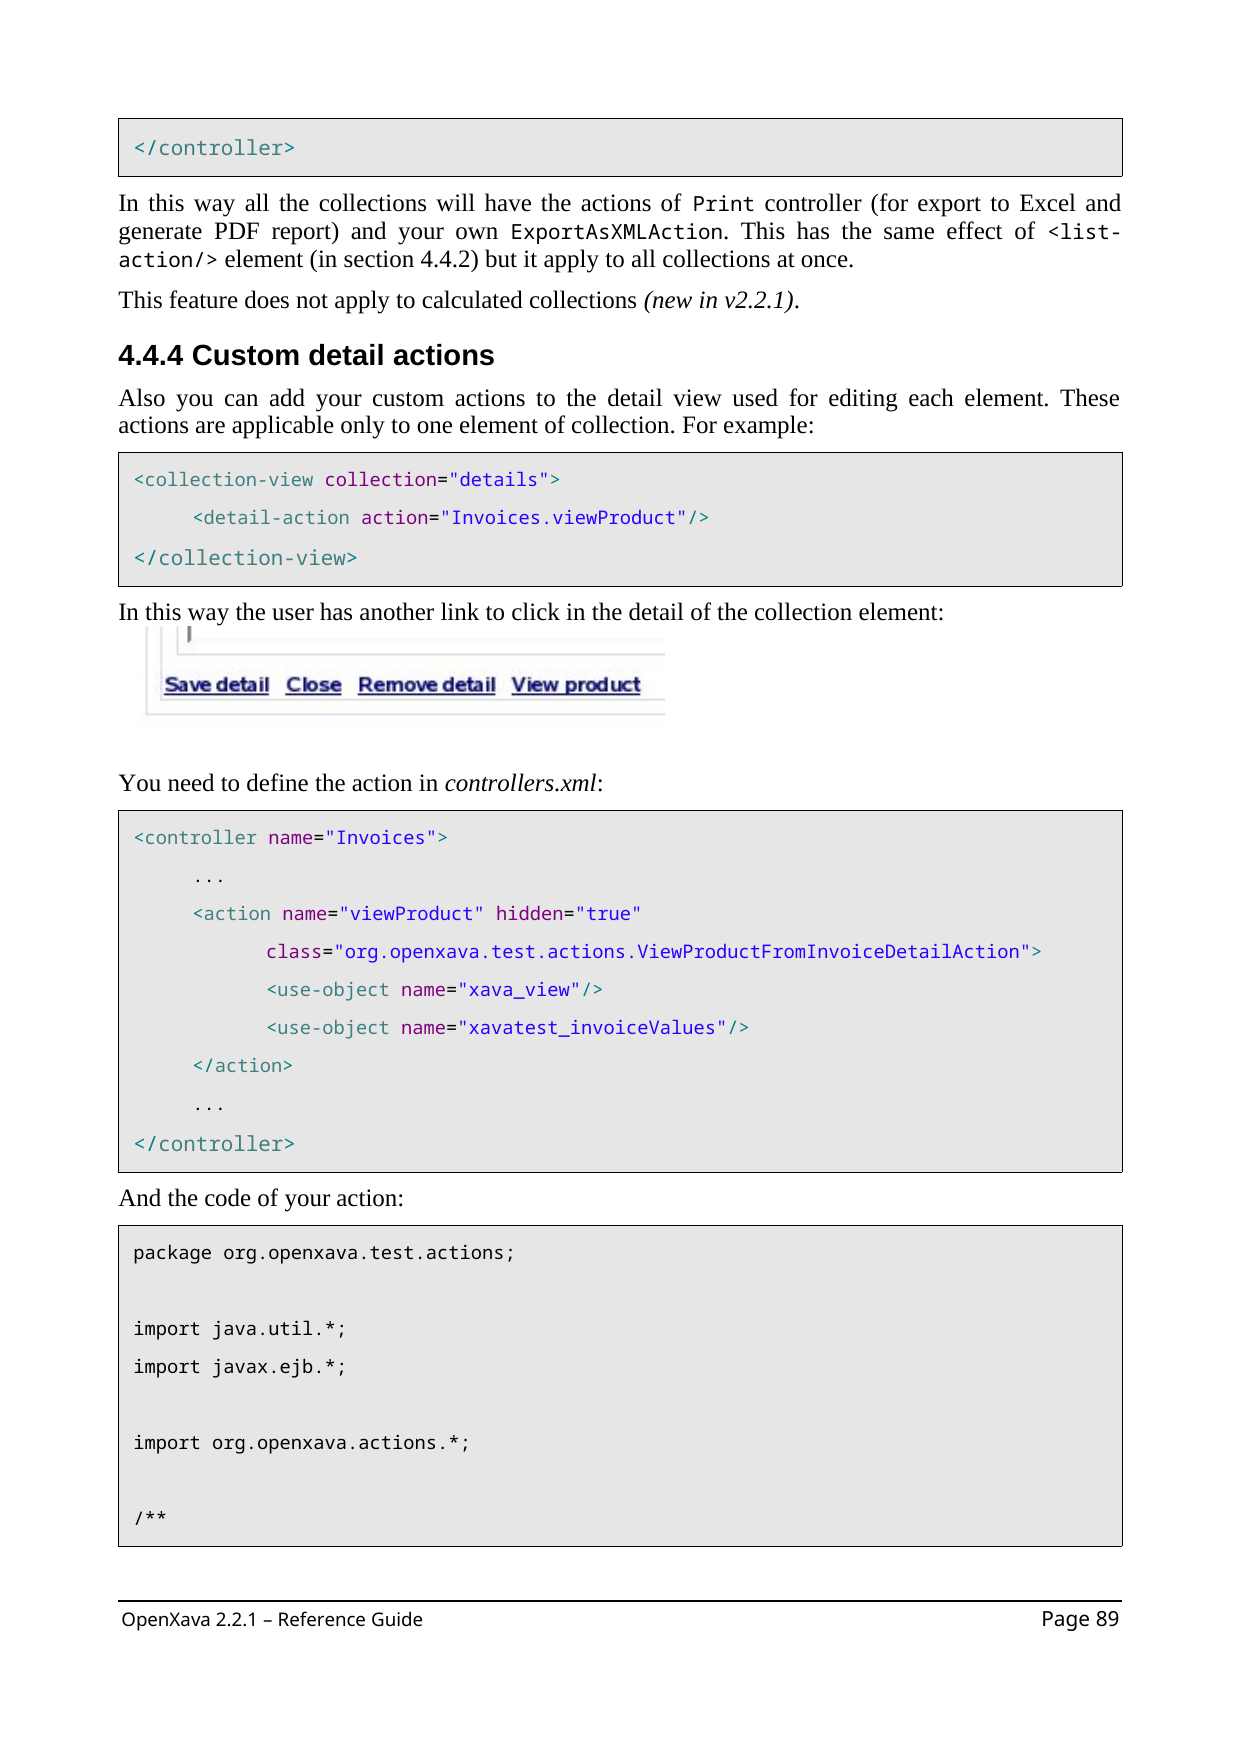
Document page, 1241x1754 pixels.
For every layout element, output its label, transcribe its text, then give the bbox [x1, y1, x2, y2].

text </collection-view> [119, 528, 1122, 586]
picture [139, 626, 666, 730]
text <use-object name="xavatest_invoiceValues"/> [119, 1000, 1122, 1038]
text </action> [119, 1038, 1122, 1076]
text class="org.openxava.test.actions.ViewProductFromInvoiceDetailAction"> [119, 924, 1122, 962]
text In this way the user has another link to click in the detail of the collection element: [118, 598, 1122, 626]
text import java.util.*; [119, 1301, 1122, 1339]
text package org.openxava.test.actions; [119, 1226, 1122, 1263]
text </controller> [119, 1114, 1122, 1172]
text And the code of your action: [118, 1184, 1122, 1212]
text <action name="viewProduct" hidden="true" [119, 886, 1122, 924]
subtitle Custom detail actions [118, 338, 1122, 371]
text import javax.ejb.*; [119, 1339, 1122, 1377]
text ... [119, 1076, 1122, 1114]
text <collection-view collection="details"> [119, 453, 1122, 490]
text <use-object name="xava_view"/> [119, 962, 1122, 1000]
text In this way all the collections will have the actions of Print controller (for export to Excel and generate PDF report) and your own ExportAsXMLAction. This has the same effect of <list-action/> element (in section 4.4.2) but it apply to all collections at once. [118, 189, 1122, 273]
text This feature does not apply to calculated collections (new in v2.2.1). [118, 286, 1122, 313]
text ... [119, 848, 1122, 886]
text <controller name="Invoices"> [119, 811, 1122, 848]
text /** [119, 1491, 1122, 1546]
text You need to define the action in controllers.xml: [118, 769, 1122, 797]
text <detail-action action="Invoices.viewProduct"/> [119, 490, 1122, 528]
text </controller> [119, 119, 1122, 176]
text Also you can add your custom actions to the detail view used for editing each element. These actions are applicable only to one element of collection. For example: [118, 384, 1122, 439]
text import org.openxava.actions.*; [119, 1415, 1122, 1453]
